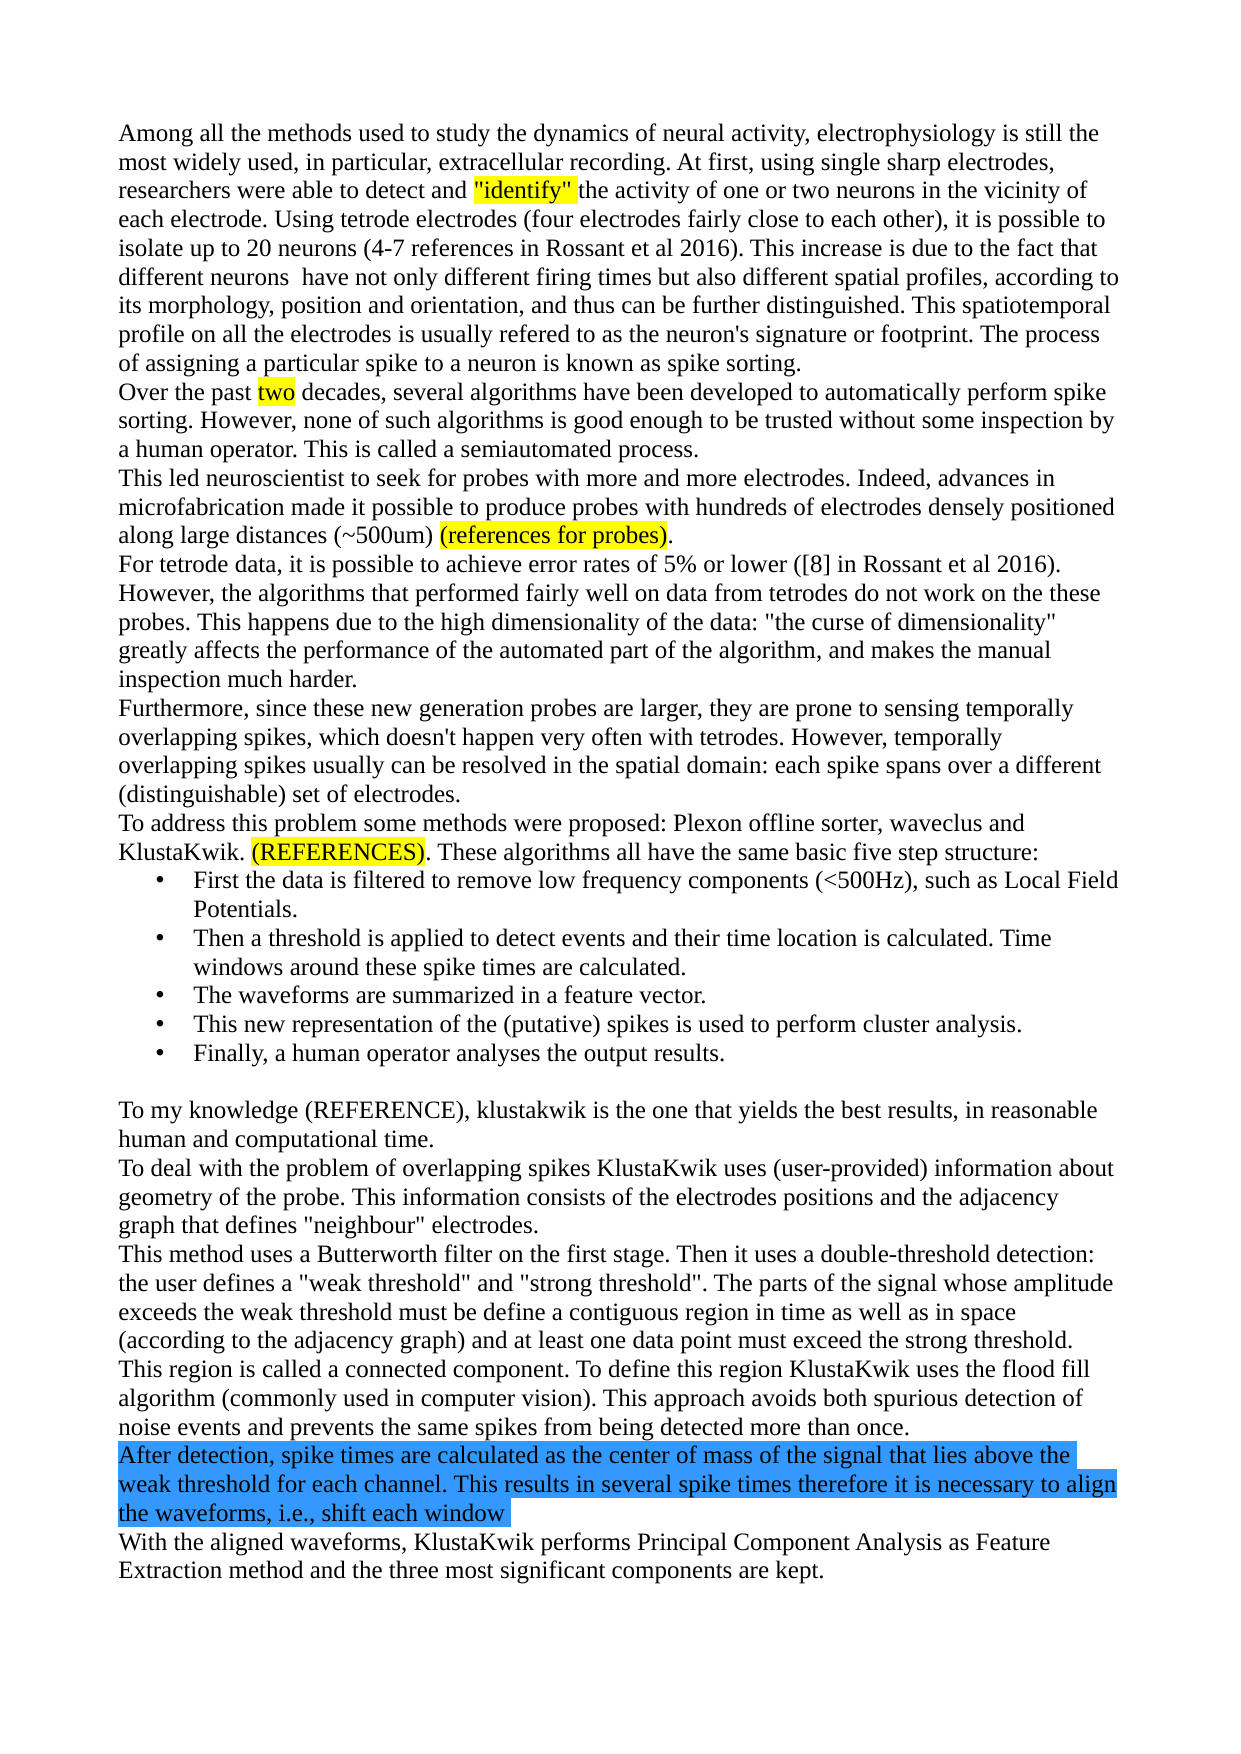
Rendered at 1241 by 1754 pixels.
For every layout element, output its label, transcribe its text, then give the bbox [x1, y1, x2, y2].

text With the aligned waveforms, KlustaKwik performs Principal Component Analysis as Feature Extraction method and the three most significant components are kept. [118, 1527, 1122, 1584]
list Then a threshold is applied to detect events and their time location is calculated. Time windows around these spike times are calculated. [156, 923, 1122, 981]
text To address this problem some methods were proposed: Plexon offline sorter, waveclus and KlustaKwik. (REFERENCES). These algorithms all have the same basic five step structure: [118, 808, 1122, 866]
text For tetrode data, it is possible to achieve error rates of 5% or lower ([8] in Rossant et al 2016). However, the algorithms that performed fairly well on data from tetrodes do not work on the these probes. This happens due to the high dimensionality of the data: "the curse of dimensionality" greatly affects the performance of the automated part of the algorithm, and makes the manual inspection much harder. [118, 549, 1122, 693]
text Over the past two decades, several algorithms have been developed to automatically perform spike sorting. However, none of such algorithms is good enough to be trusted without some inspection by a human operator. This is called a semiautomated process. [118, 377, 1122, 463]
list Finally, a human operator analyses the output results. [156, 1038, 1122, 1067]
list The waveforms are summarized in a feature vector. [156, 981, 1122, 1009]
list First the data is filtered to remove low frequency components (<500Hz), such as Local Field Potentials. [156, 866, 1122, 923]
text This method uses a Butterworth filter on the first stage. Then it uses a double-threshold detection: the user defines a "weak threshold" and "strong threshold". The parts of the signal whose amplitude exceeds the weak threshold must be define a contiguous region in time as well as in space (according to the adjacency graph) and at least one data point must exceed the strong threshold. This region is called a connected component. To define this region KlustaKwik uses the flood fill algorithm (commonly used in computer vision). This approach avoids both spurious detection of noise events and prevents the same spikes from being detected more than once. [118, 1239, 1122, 1441]
text Furthermore, since these new generation probes are larger, they are prone to sensing temporally overlapping spikes, which doesn't happen very often with tetrodes. However, temporally overlapping spikes usually can be resolved in the spatial domain: each spike spans over a different (distinguishable) set of electrodes. [118, 693, 1122, 808]
text After detection, spike times are calculated as the center of mass of the signal that lies above the weak threshold for each channel. This results in several spike times therefore it is necessary to align the waveforms, i.e., shift each window [118, 1441, 1122, 1527]
text To deal with the problem of overlapping spikes KlustaKwik uses (user-provided) information about geometry of the probe. This information consists of the electrodes positions and the adjacency graph that defines "neighbour" electrodes. [118, 1153, 1122, 1239]
text To my knowledge (REFERENCE), klustakwik is the one that yields the best results, in reasonable human and computational time. [118, 1096, 1122, 1153]
list This new representation of the (putative) spikes is used to perform cluster analysis. [156, 1009, 1122, 1038]
text Among all the methods used to study the dynamics of neural activity, electrophysiology is still the most widely used, in particular, extracellular recording. At first, using single sharp electrodes, researchers were able to detect and "identify" the activity of one or two neurons in the vicinity of each electrode. Using tetrode electrodes (four electrodes fairly close to each other), it is possible to isolate up to 20 neurons (4-7 references in Rossant et al 2016). This increase is due to the fact that different neurons have not only different firing times but also different spatial profiles, according to its morphology, position and orientation, and thus can be further distinguished. This spatiotemporal profile on all the electrodes is usually refered to as the neuron's signature or footprint. The process of assigning a particular spike to a neuron is known as spike sorting. [118, 118, 1122, 377]
text This led neuroscientist to seek for probes with more and more electrodes. Indeed, advances in microfabrication made it possible to produce probes with hundreds of electrodes densely positioned along large distances (~500um) (references for probes). [118, 463, 1122, 549]
